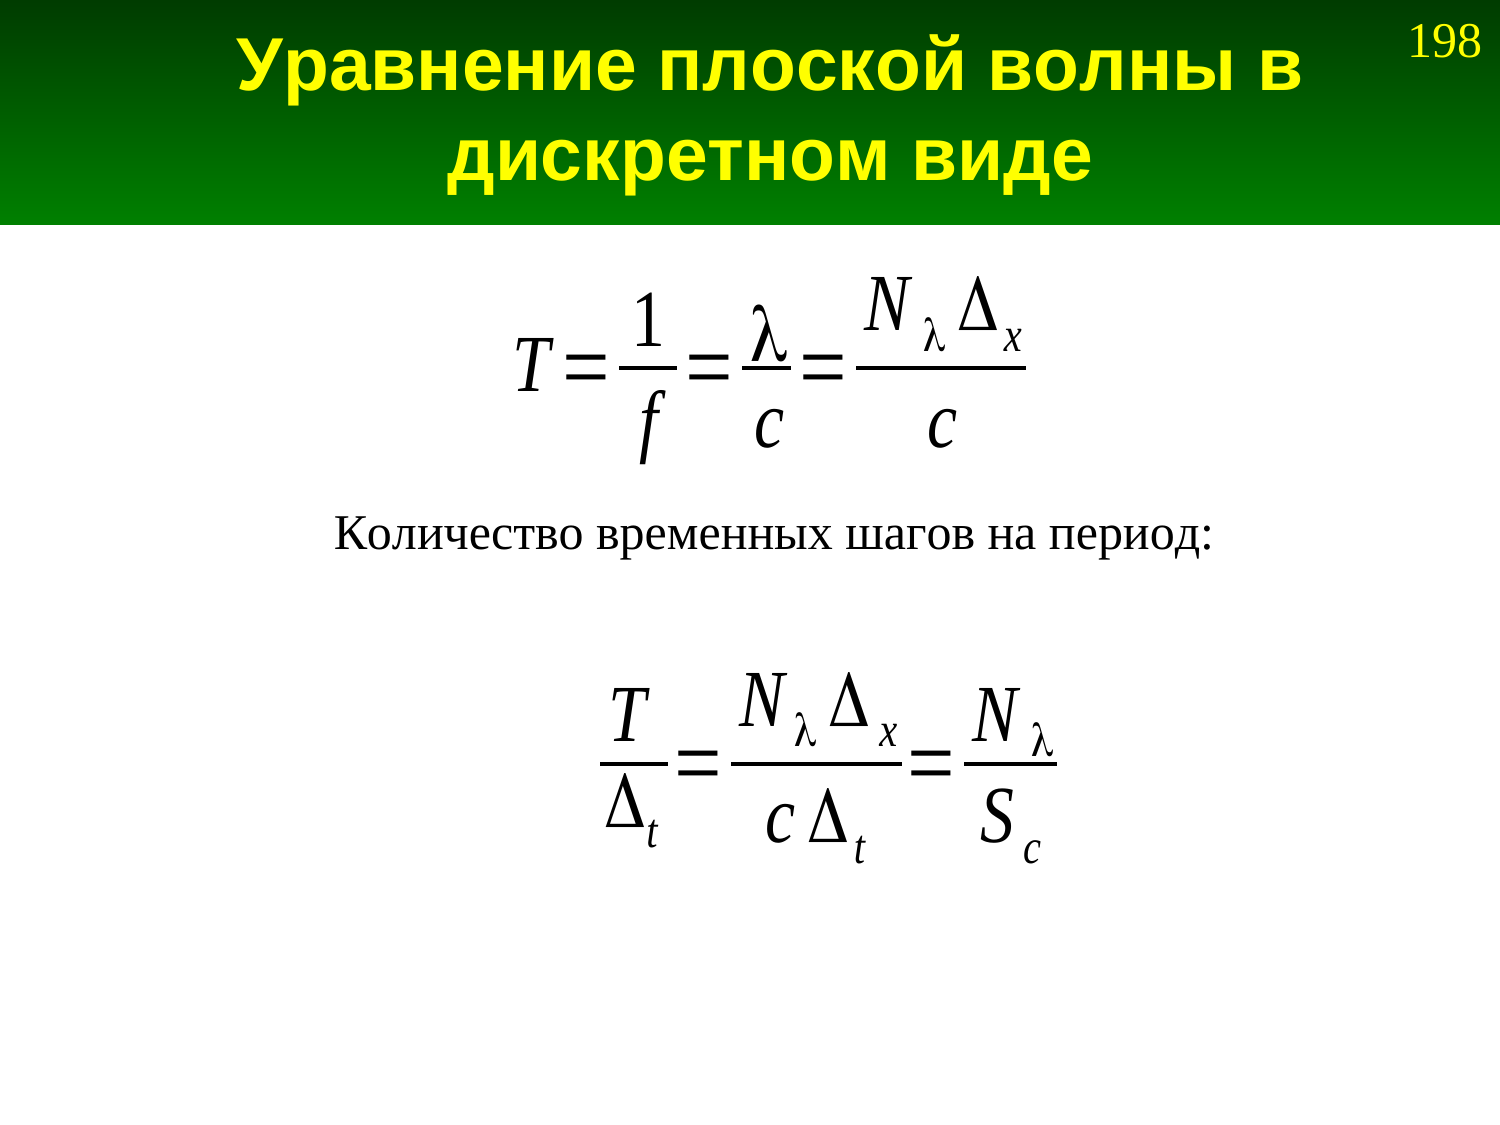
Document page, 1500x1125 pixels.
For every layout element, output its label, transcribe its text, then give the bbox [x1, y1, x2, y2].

chart [578, 655, 1078, 875]
text_box Количество временных шагов на период: [318, 492, 1230, 567]
title Уравнение плоской волны в дискретном виде [100, 7, 1441, 204]
chart [496, 259, 1047, 467]
